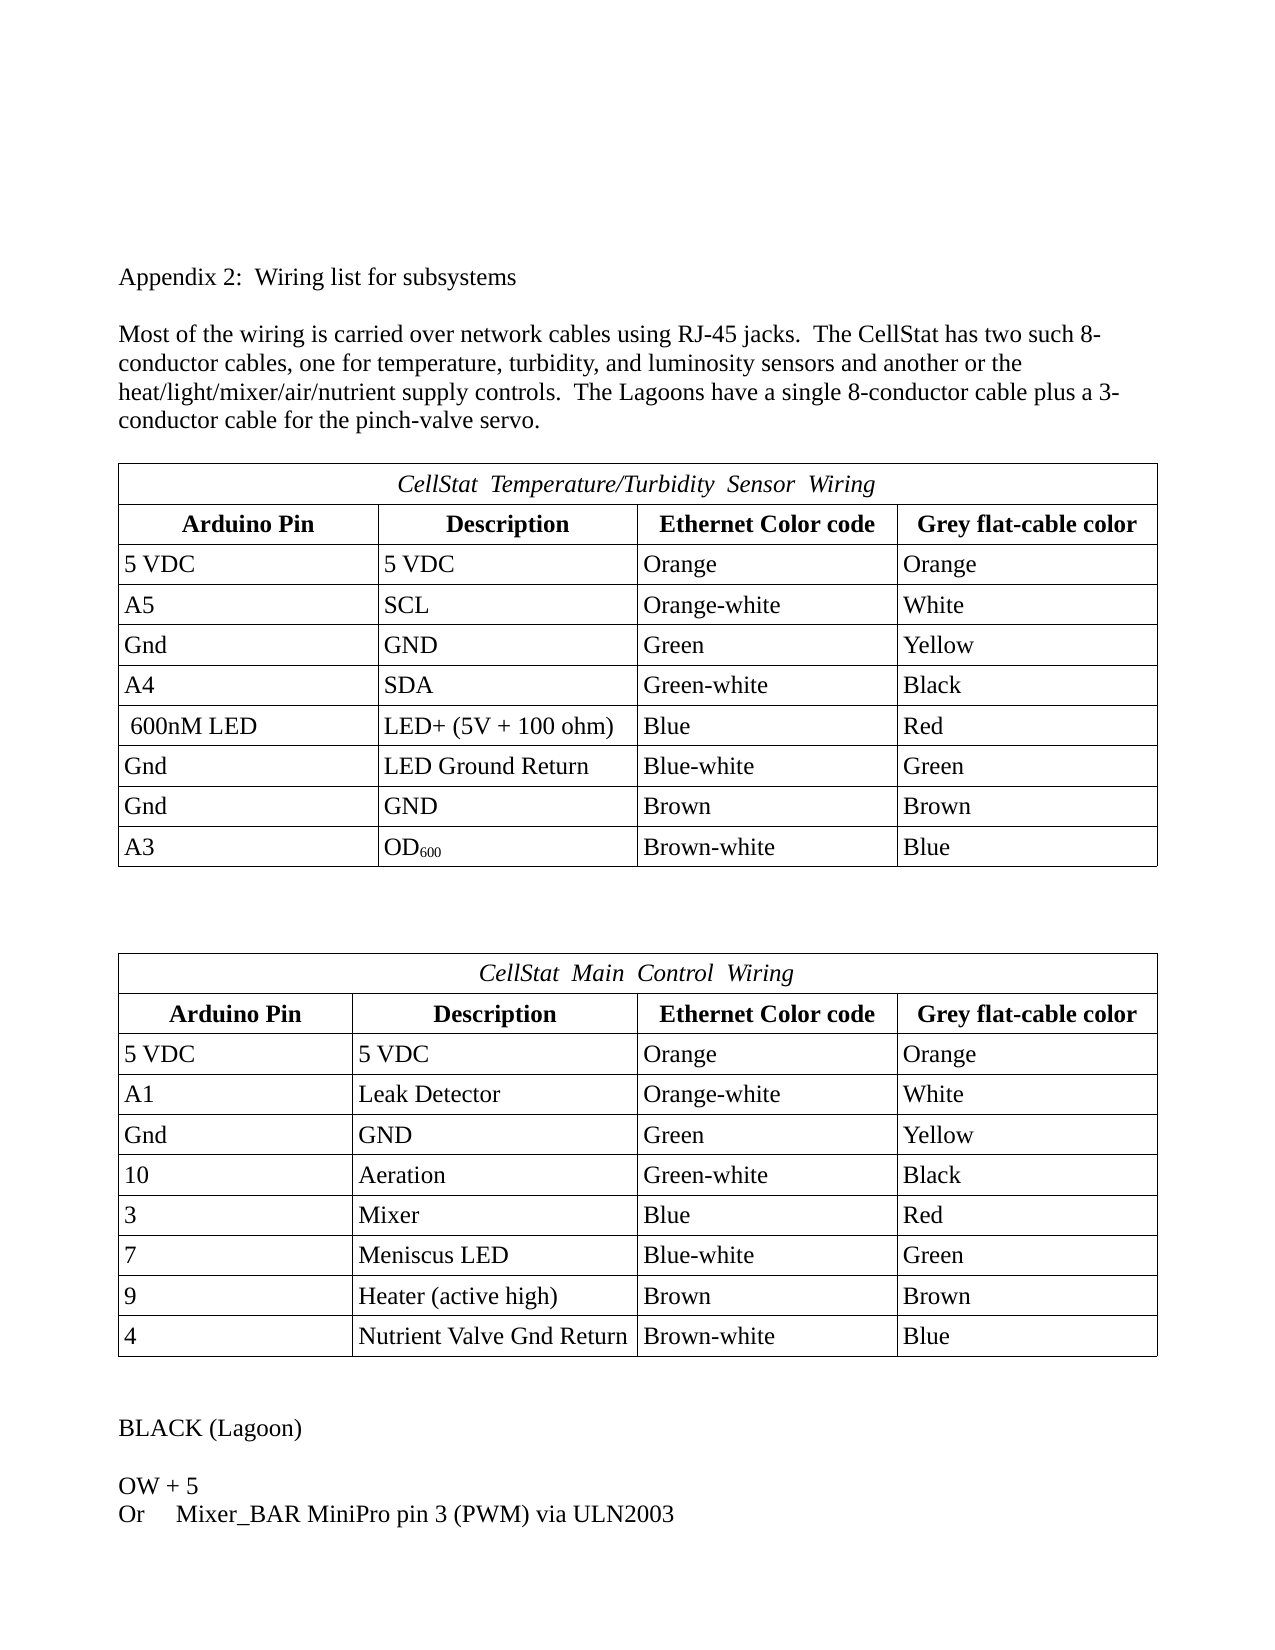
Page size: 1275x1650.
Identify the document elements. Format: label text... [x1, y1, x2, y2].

table_cell Orange [638, 1034, 897, 1073]
table_cell Green [898, 746, 1157, 786]
table_cell A3 [119, 827, 378, 866]
table_cell Red [898, 1196, 1157, 1235]
table_cell 5 VDC [353, 1034, 637, 1073]
table_cell OD600 [379, 827, 637, 866]
table_cell Brown-white [638, 1316, 897, 1356]
table_cell Green [638, 1115, 897, 1154]
table_cell A5 [119, 585, 378, 624]
table_header CellStat Main Control Wiring [119, 954, 1157, 993]
table_cell 5 VDC [379, 545, 637, 584]
table_cell Green [638, 625, 897, 665]
table_cell Orange-white [638, 1075, 897, 1114]
table_cell Meniscus LED [353, 1236, 637, 1275]
table_cell 3 [119, 1196, 352, 1235]
table_cell A1 [119, 1075, 352, 1114]
table_cell LED Ground Return [379, 746, 637, 786]
table_cell Green-white [638, 666, 897, 705]
text OW + 5 [118, 1471, 1157, 1499]
table_cell 7 [119, 1236, 352, 1275]
table_header CellStat Temperature/Turbidity Sensor Wiring [119, 464, 1157, 503]
table_cell Black [898, 1155, 1157, 1194]
table_cell Blue [638, 706, 897, 745]
table_cell Gnd [119, 1115, 352, 1154]
table_cell Gnd [119, 625, 378, 665]
table_cell Gnd [119, 746, 378, 786]
table_cell Blue-white [638, 746, 897, 786]
table_cell Green [898, 1236, 1157, 1275]
table_cell Black [898, 666, 1157, 705]
table_cell 10 [119, 1155, 352, 1194]
table_cell Orange [898, 545, 1157, 584]
table_cell Arduino Pin [119, 994, 352, 1033]
table_cell 4 [119, 1316, 352, 1356]
table_cell A4 [119, 666, 378, 705]
table_cell Grey flat-cable color [898, 994, 1157, 1033]
table_cell Gnd [119, 787, 378, 826]
table_cell Orange-white [638, 585, 897, 624]
table_cell Grey flat-cable color [898, 505, 1157, 544]
table_cell Blue [898, 827, 1157, 866]
table_cell Blue [638, 1196, 897, 1235]
table_cell Arduino Pin [119, 505, 378, 544]
table_cell Brown [898, 787, 1157, 826]
table_cell 9 [119, 1276, 352, 1315]
table_cell Brown-white [638, 827, 897, 866]
table_cell Brown [638, 787, 897, 826]
text BLACK (Lagoon) [118, 1413, 1157, 1442]
table_cell GND [379, 787, 637, 826]
table_cell 5 VDC [119, 545, 378, 584]
table_cell Mixer [353, 1196, 637, 1235]
table_cell Blue [898, 1316, 1157, 1356]
table_cell Aeration [353, 1155, 637, 1194]
table_cell 5 VDC [119, 1034, 352, 1073]
table_cell GND [353, 1115, 637, 1154]
table_cell Leak Detector [353, 1075, 637, 1114]
table_cell Red [898, 706, 1157, 745]
text Or Mixer_BAR MiniPro pin 3 (PWM) via ULN2003 [118, 1499, 1157, 1528]
table_cell White [898, 585, 1157, 624]
table_cell Blue-white [638, 1236, 897, 1275]
table_cell LED+ (5V + 100 ohm) [379, 706, 637, 745]
table_cell Heater (active high) [353, 1276, 637, 1315]
table_cell Ethernet Color code [638, 505, 897, 544]
table_cell SDA [379, 666, 637, 705]
table_cell 600nM LED [119, 706, 378, 745]
table_cell White [898, 1075, 1157, 1114]
text Appendix 2: Wiring list for subsystems [118, 262, 1157, 291]
table_cell Orange [898, 1034, 1157, 1073]
table_cell Description [379, 505, 637, 544]
table_cell Ethernet Color code [638, 994, 897, 1033]
table_cell Yellow [898, 625, 1157, 665]
table_cell Brown [638, 1276, 897, 1315]
table_cell Brown [898, 1276, 1157, 1315]
table_cell Orange [638, 545, 897, 584]
table_cell Description [353, 994, 637, 1033]
table_cell Nutrient Valve Gnd Return [353, 1316, 637, 1356]
table_cell Yellow [898, 1115, 1157, 1154]
text Most of the wiring is carried over network cables using RJ-45 jacks. The CellStat has two such 8-conductor cables, one for temperature, turbidity, and luminosity sensors and another or the heat/light/mixer/air/nutrient supply controls. The Lagoons have a single 8-conductor cable plus a 3- conductor cable for the pinch-valve servo. [118, 319, 1157, 434]
table_cell SCL [379, 585, 637, 624]
table_cell Green-white [638, 1155, 897, 1194]
table_cell GND [379, 625, 637, 665]
